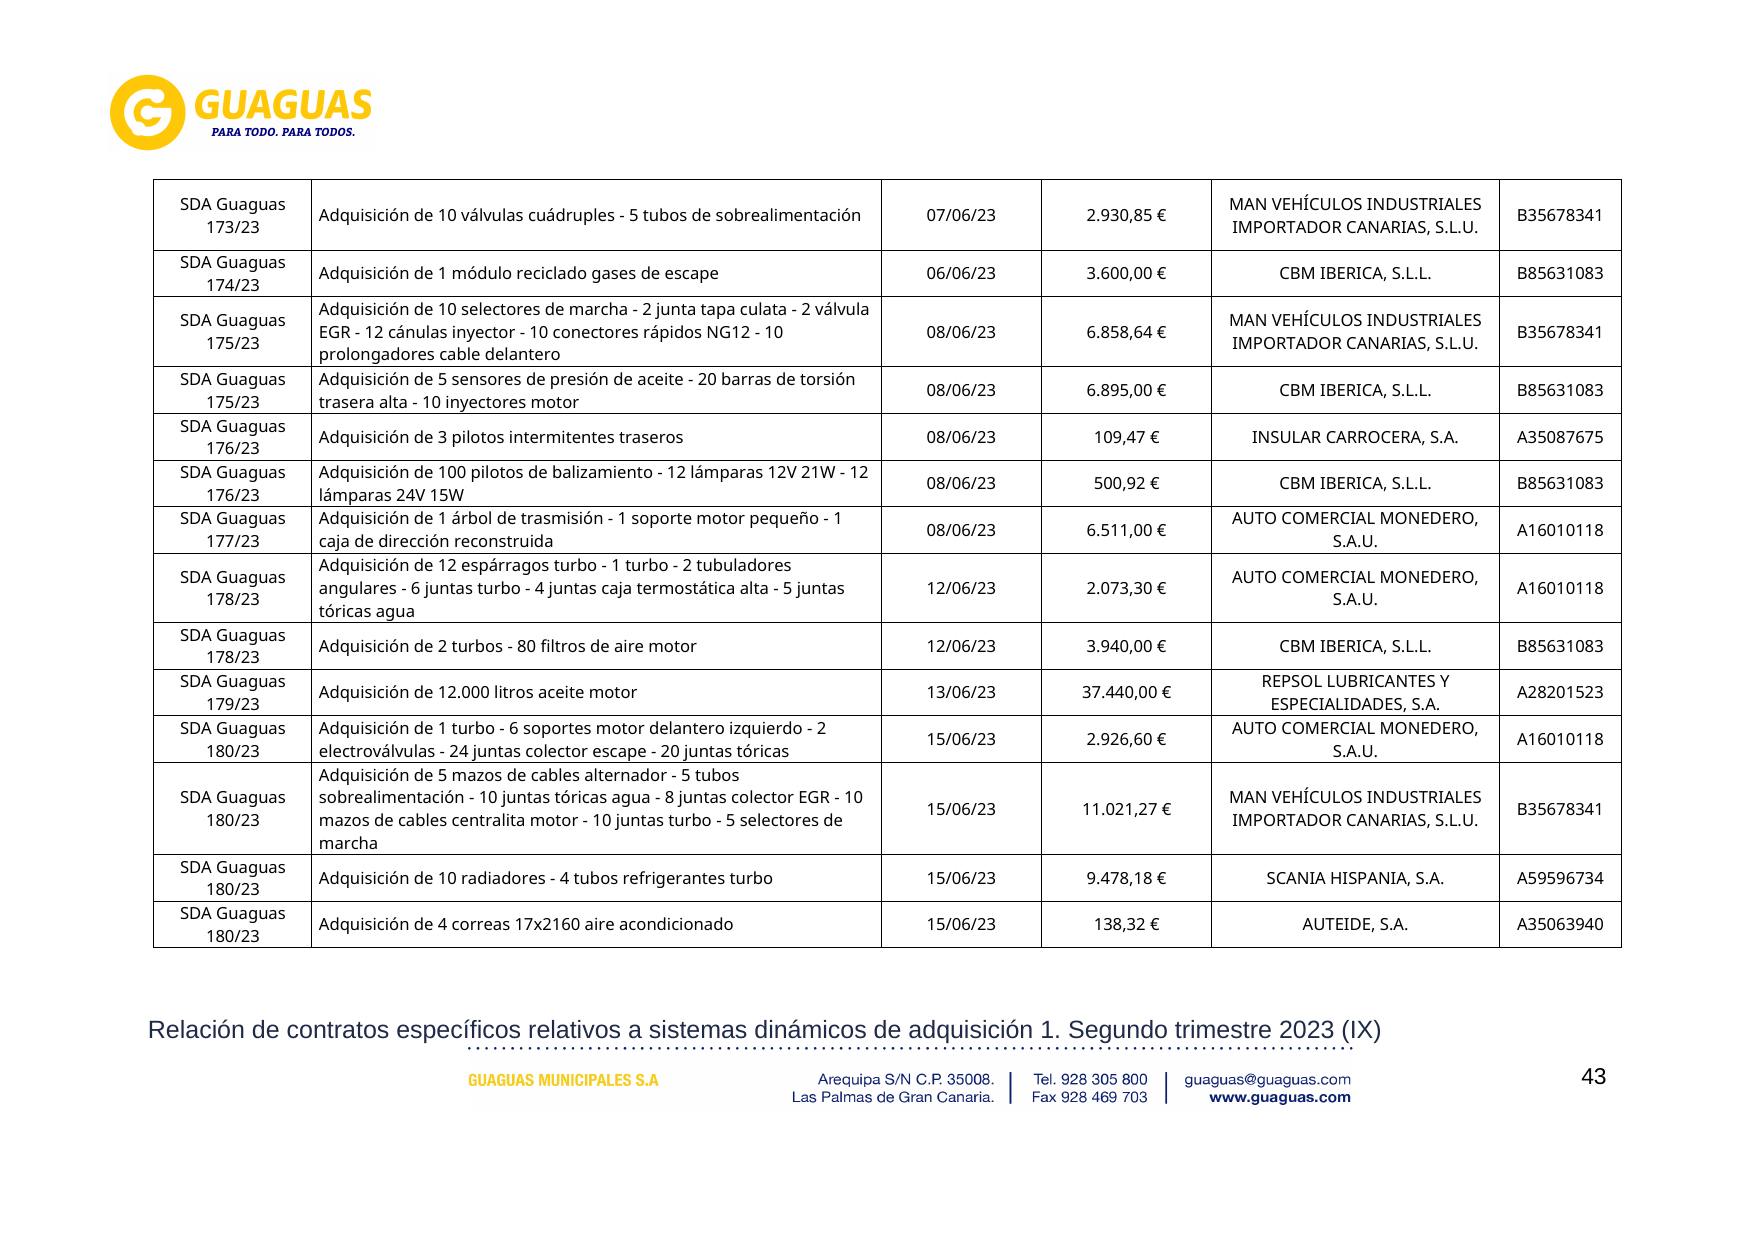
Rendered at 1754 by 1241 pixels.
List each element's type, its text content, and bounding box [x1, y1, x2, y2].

table_cell 08/06/23 [882, 414, 1041, 459]
table_cell B85631083 [1500, 461, 1621, 506]
table_cell Adquisición de 5 mazos de cables alternador - 5 tubos sobrealimentación - 10 juntas tóricas agua - 8 juntas colector EGR - 10 mazos de cables centralita motor - 10 juntas turbo - 5 selectores de marcha [312, 763, 881, 854]
table_cell 15/06/23 [882, 855, 1041, 901]
table_cell 9.478,18 € [1042, 855, 1211, 901]
table_cell 6.858,64 € [1042, 297, 1211, 366]
table_cell 12/06/23 [882, 554, 1041, 622]
table_cell SDA Guaguas 180/23 [154, 716, 311, 762]
table_cell 12/06/23 [882, 623, 1041, 668]
table_cell MAN VEHÍCULOS INDUSTRIALES IMPORTADOR CANARIAS, S.L.U. [1212, 763, 1499, 854]
table_cell Adquisición de 1 turbo - 6 soportes motor delantero izquierdo - 2 electroválvulas - 24 juntas colector escape - 20 juntas tóricas [312, 716, 881, 762]
table_cell 07/06/23 [882, 180, 1041, 249]
table_cell 15/06/23 [882, 763, 1041, 854]
table_cell A16010118 [1500, 554, 1621, 622]
table_cell SDA Guaguas 175/23 [154, 367, 311, 413]
table_cell 15/06/23 [882, 902, 1041, 947]
table_cell MAN VEHÍCULOS INDUSTRIALES IMPORTADOR CANARIAS, S.L.U. [1212, 180, 1499, 249]
table_cell SDA Guaguas 178/23 [154, 623, 311, 668]
table_cell 138,32 € [1042, 902, 1211, 947]
table_cell Adquisición de 10 radiadores - 4 tubos refrigerantes turbo [312, 855, 881, 901]
table_cell CBM IBERICA, S.L.L. [1212, 251, 1499, 296]
table_cell Adquisición de 10 válvulas cuádruples - 5 tubos de sobrealimentación [312, 180, 881, 249]
table_cell Adquisición de 1 árbol de trasmisión - 1 soporte motor pequeño - 1 caja de dirección reconstruida [312, 507, 881, 553]
table_cell AUTEIDE, S.A. [1212, 902, 1499, 947]
table_cell INSULAR CARROCERA, S.A. [1212, 414, 1499, 459]
table_cell AUTO COMERCIAL MONEDERO, S.A.U. [1212, 507, 1499, 553]
table_cell B35678341 [1500, 180, 1621, 249]
table_cell Adquisición de 3 pilotos intermitentes traseros [312, 414, 881, 459]
table_cell B35678341 [1500, 763, 1621, 854]
table_cell Adquisición de 100 pilotos de balizamiento - 12 lámparas 12V 21W - 12 lámparas 24V 15W [312, 461, 881, 506]
table_cell REPSOL LUBRICANTES Y ESPECIALIDADES, S.A. [1212, 670, 1499, 715]
table_cell SDA Guaguas 176/23 [154, 414, 311, 459]
table_cell Adquisición de 12 espárragos turbo - 1 turbo - 2 tubuladores angulares - 6 juntas turbo - 4 juntas caja termostática alta - 5 juntas tóricas agua [312, 554, 881, 622]
table_cell SDA Guaguas 179/23 [154, 670, 311, 715]
table_cell 6.895,00 € [1042, 367, 1211, 413]
table_cell Adquisición de 12.000 litros aceite motor [312, 670, 881, 715]
table_cell A16010118 [1500, 507, 1621, 553]
table_cell 11.021,27 € [1042, 763, 1211, 854]
table_cell SCANIA HISPANIA, S.A. [1212, 855, 1499, 901]
table_cell Adquisición de 4 correas 17x2160 aire acondicionado [312, 902, 881, 947]
table_cell B85631083 [1500, 367, 1621, 413]
table_cell 6.511,00 € [1042, 507, 1211, 553]
table_cell AUTO COMERCIAL MONEDERO, S.A.U. [1212, 716, 1499, 762]
table_cell CBM IBERICA, S.L.L. [1212, 461, 1499, 506]
table_cell CBM IBERICA, S.L.L. [1212, 367, 1499, 413]
table_cell 08/06/23 [882, 367, 1041, 413]
text Relación de contratos específicos relativos a sistemas dinámicos de adquisición 1. Segundo trimestre 2023 (IX) [148, 1015, 1606, 1044]
table_cell Adquisición de 10 selectores de marcha - 2 junta tapa culata - 2 válvula EGR - 12 cánulas inyector - 10 conectores rápidos NG12 - 10 prolongadores cable delantero [312, 297, 881, 366]
table_cell 37.440,00 € [1042, 670, 1211, 715]
table_cell 3.940,00 € [1042, 623, 1211, 668]
table_cell CBM IBERICA, S.L.L. [1212, 623, 1499, 668]
table_cell MAN VEHÍCULOS INDUSTRIALES IMPORTADOR CANARIAS, S.L.U. [1212, 297, 1499, 366]
table_cell Adquisición de 5 sensores de presión de aceite - 20 barras de torsión trasera alta - 10 inyectores motor [312, 367, 881, 413]
table_cell SDA Guaguas 173/23 [154, 180, 311, 249]
table_cell A59596734 [1500, 855, 1621, 901]
table_cell SDA Guaguas 176/23 [154, 461, 311, 506]
table_cell 08/06/23 [882, 461, 1041, 506]
table_cell 13/06/23 [882, 670, 1041, 715]
table_cell 2.926,60 € [1042, 716, 1211, 762]
table_cell Adquisición de 2 turbos - 80 filtros de aire motor [312, 623, 881, 668]
table_cell 3.600,00 € [1042, 251, 1211, 296]
table_cell 2.073,30 € [1042, 554, 1211, 622]
table_cell A28201523 [1500, 670, 1621, 715]
table_cell 500,92 € [1042, 461, 1211, 506]
table_cell 08/06/23 [882, 507, 1041, 553]
table_cell Adquisición de 1 módulo reciclado gases de escape [312, 251, 881, 296]
table_cell SDA Guaguas 180/23 [154, 763, 311, 854]
table_cell SDA Guaguas 178/23 [154, 554, 311, 622]
table_cell 15/06/23 [882, 716, 1041, 762]
table_cell A35087675 [1500, 414, 1621, 459]
table_cell B35678341 [1500, 297, 1621, 366]
table_cell 109,47 € [1042, 414, 1211, 459]
table_cell B85631083 [1500, 251, 1621, 296]
table_cell A16010118 [1500, 716, 1621, 762]
table_cell 08/06/23 [882, 297, 1041, 366]
table_cell SDA Guaguas 180/23 [154, 902, 311, 947]
table_cell SDA Guaguas 175/23 [154, 297, 311, 366]
table_cell SDA Guaguas 174/23 [154, 251, 311, 296]
table_cell AUTO COMERCIAL MONEDERO, S.A.U. [1212, 554, 1499, 622]
table_cell SDA Guaguas 180/23 [154, 855, 311, 901]
table_cell B85631083 [1500, 623, 1621, 668]
table_cell 2.930,85 € [1042, 180, 1211, 249]
table_cell 06/06/23 [882, 251, 1041, 296]
table_cell A35063940 [1500, 902, 1621, 947]
table_cell SDA Guaguas 177/23 [154, 507, 311, 553]
